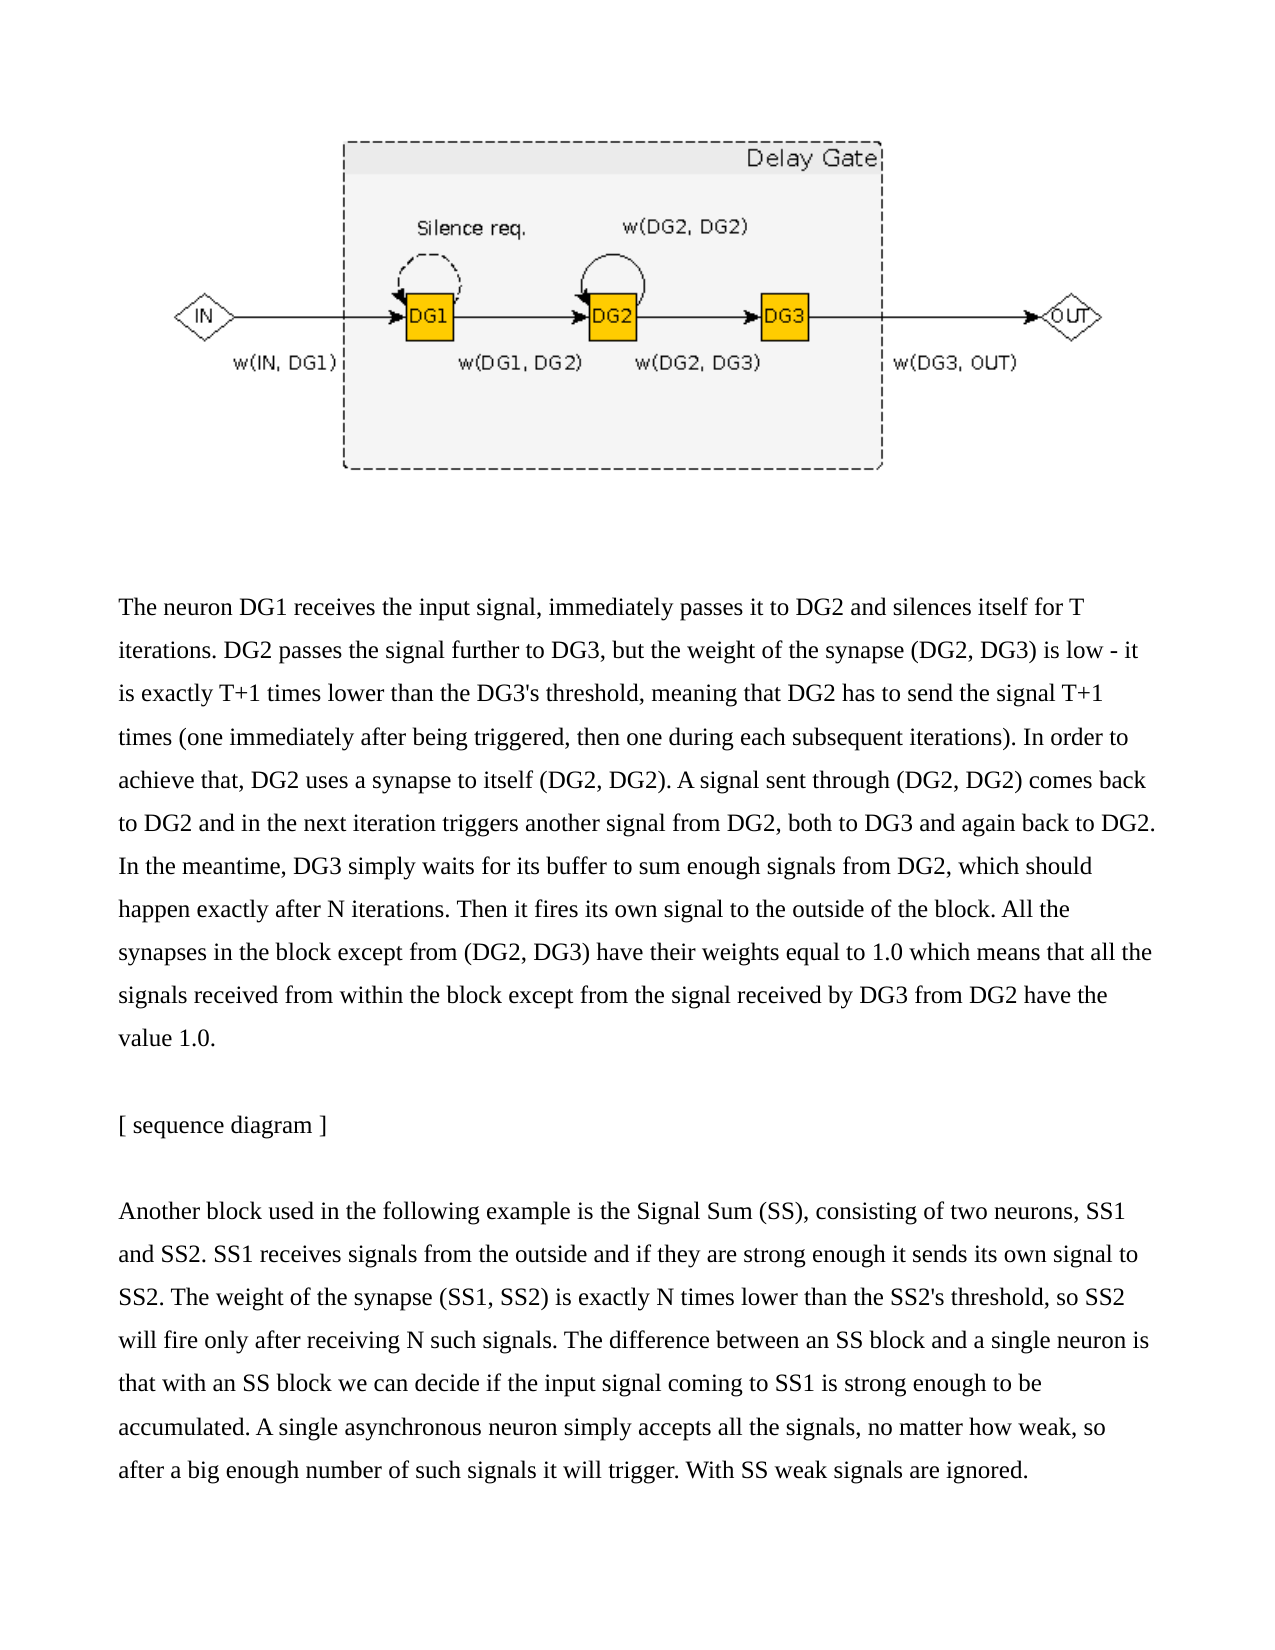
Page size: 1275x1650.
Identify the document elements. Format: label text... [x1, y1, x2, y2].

text Another block used in the following example is the Signal Sum (SS), consisting of two neurons, SS1 and SS2. SS1 receives signals from the outside and if they are strong enough it sends its own signal to SS2. The weight of the synapse (SS1, SS2) is exactly N times lower than the SS2's threshold, so SS2 will fire only after receiving N such signals. The difference between an SS block and a single neuron is that with an SS block we can decide if the input signal coming to SS1 is strong enough to be accumulated. A single asynchronous neuron simply accepts all the signals, no matter how weak, so after a big enough number of such signals it will trigger. With SS weak signals are ignored. [118, 1196, 1157, 1483]
picture [151, 118, 1124, 492]
text The neuron DG1 receives the input signal, immediately passes it to DG2 and silences itself for T iterations. DG2 passes the signal further to DG3, but the weight of the synapse (DG2, DG3) is low - it is exactly T+1 times lower than the DG3's threshold, meaning that DG2 has to send the signal T+1 times (one immediately after being triggered, then one during each subsequent iterations). In order to achieve that, DG2 uses a synapse to itself (DG2, DG2). A signal sent through (DG2, DG2) comes back to DG2 and in the next iteration triggers another signal from DG2, both to DG3 and again back to DG2. In the meantime, DG3 simply waits for its buffer to sum enough signals from DG2, which should happen exactly after N iterations. Then it fires its own signal to the outside of the block. All the synapses in the block except from (DG2, DG3) have their weights equal to 1.0 which means that all the signals received from within the block except from the signal received by DG3 from DG2 have the value 1.0. [118, 592, 1157, 1052]
text [ sequence diagram ] [118, 1110, 1157, 1138]
